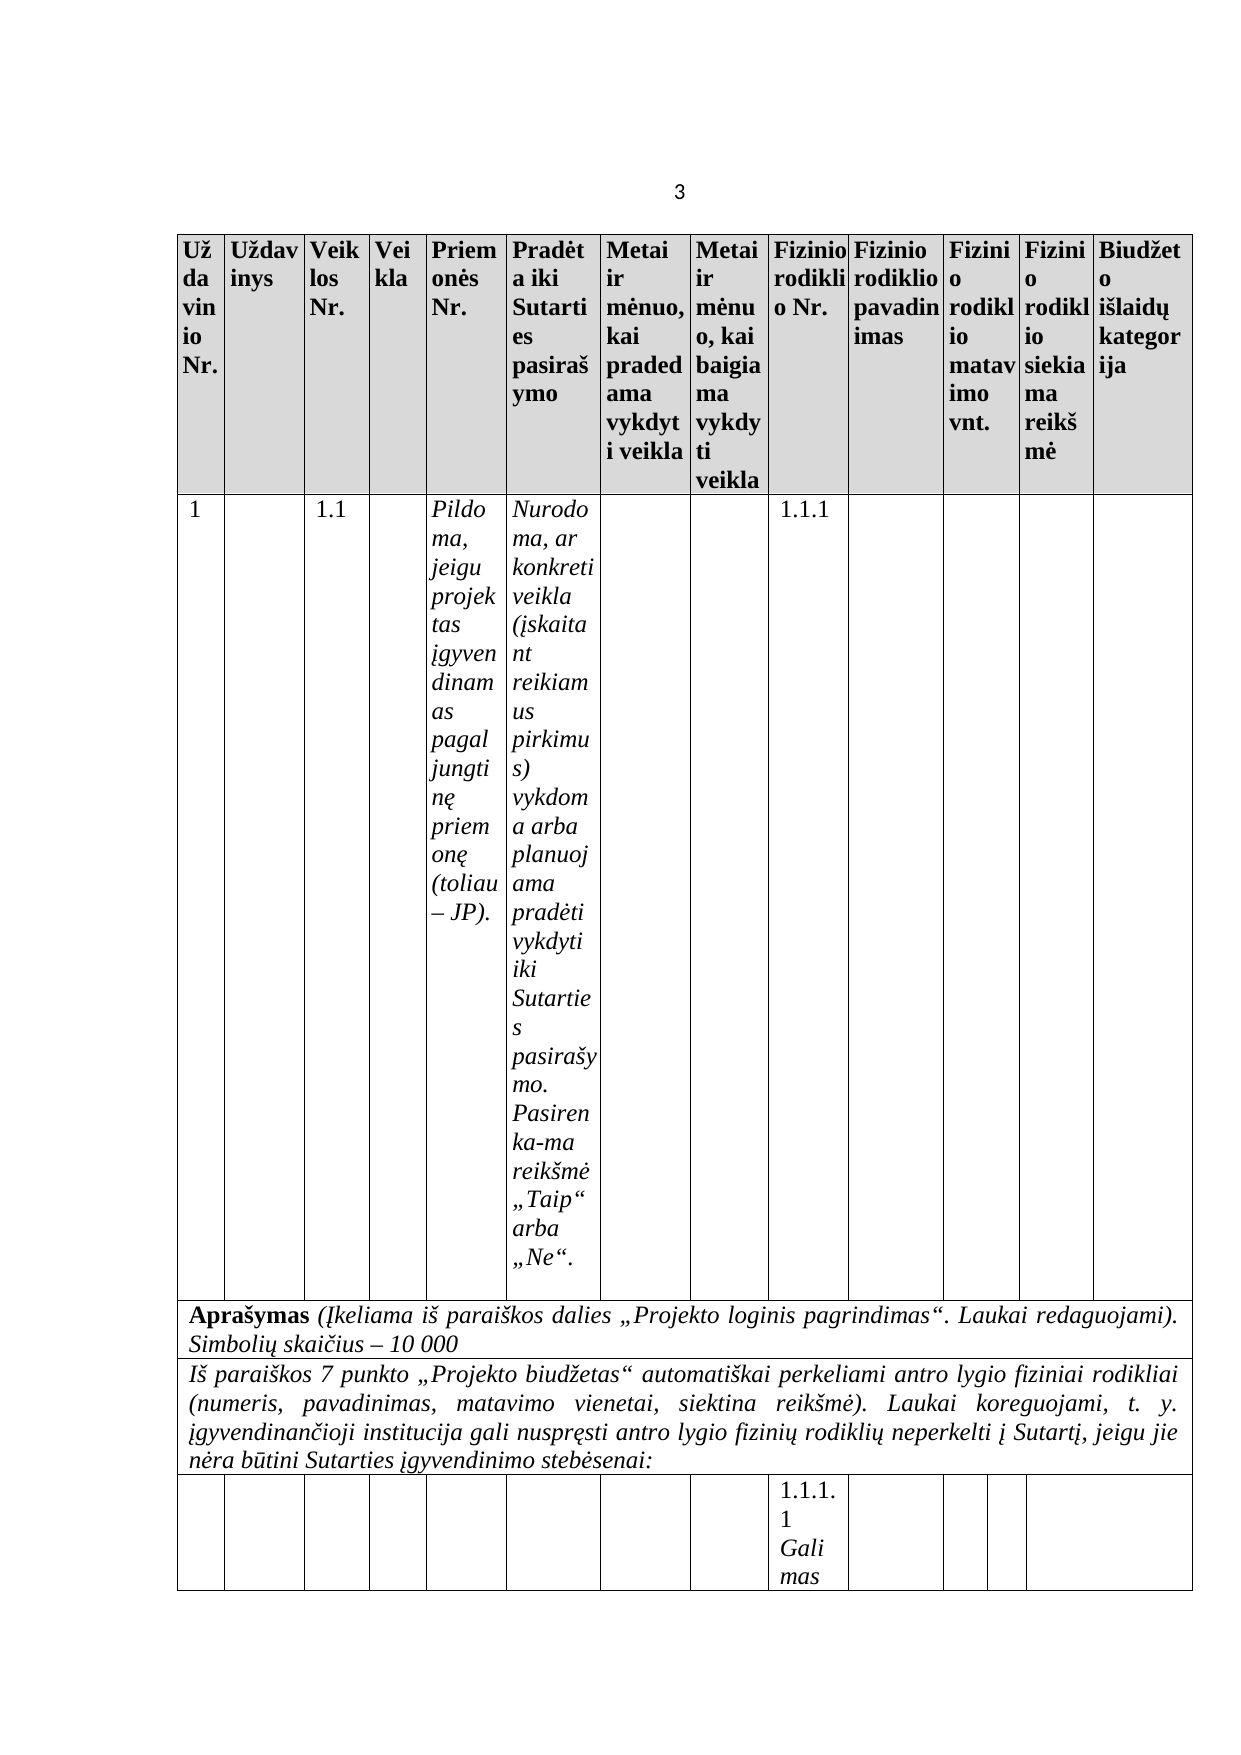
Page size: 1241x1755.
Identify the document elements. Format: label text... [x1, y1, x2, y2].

table_cell [1094, 495, 1192, 1299]
table_cell [305, 1475, 369, 1590]
table_cell [849, 1475, 943, 1590]
table_cell Fizinio rodiklio siekiama reikšmė [1020, 235, 1093, 493]
table_cell Biudžeto išlaidų kategorija [1094, 235, 1192, 493]
table_cell [601, 495, 690, 1299]
table_cell Iš paraiškos 7 punkto „Projekto biudžetas“ automatiškai perkeliami antro lygio fiziniai rodikliai (numeris, pavadinimas, matavimo vienetai, siektina reikšmė). Laukai koreguojami, t. y. įgyvendinančioji institucija gali nuspręsti antro lygio fizinių rodiklių neperkelti į Sutartį, jeigu jie nėra būtini Sutarties įgyvendinimo stebėsenai: [178, 1359, 1192, 1474]
table_cell Uždavinio Nr. [178, 235, 224, 493]
table_cell Uždavinys [225, 235, 304, 493]
table_cell 1.1.1 [769, 495, 848, 1299]
table_cell Veiklos Nr. [305, 235, 369, 493]
table_cell 1.1.1.1 Galimas [769, 1475, 848, 1590]
table_cell [507, 1475, 600, 1590]
table_cell [601, 1475, 690, 1590]
table_cell [944, 1475, 987, 1590]
table_cell [944, 495, 1019, 1299]
table_cell Priemonės Nr. [427, 235, 506, 493]
table_cell Nurodoma, ar konkreti veikla (įskaitant reikiamus pirkimus) vykdoma arba planuojama pradėti vykdyti iki Sutarties pasirašymo. Pasirenka-ma reikšmė „Taip“ arba „Ne“. [507, 495, 600, 1299]
table_cell [988, 1475, 1026, 1590]
table_cell Fizinio rodiklio matavimo vnt. [944, 235, 1019, 493]
table_cell Metai ir mėnuo, kai pradedama vykdyti veikla [601, 235, 690, 493]
table_cell Fizinio rodiklio Nr. [769, 235, 848, 493]
table_cell [370, 1475, 426, 1590]
table_cell Fizinio rodiklio pavadinimas [849, 235, 943, 493]
table_cell [849, 495, 943, 1299]
table_cell [1027, 1475, 1192, 1590]
table_cell [691, 495, 768, 1299]
table_cell Aprašymas (Įkeliama iš paraiškos dalies „Projekto loginis pagrindimas“. Laukai redaguojami). Simbolių skaičius – 10 000 [178, 1301, 1192, 1358]
table_cell [178, 1475, 224, 1590]
table_cell [427, 1475, 506, 1590]
table_cell [691, 1475, 768, 1590]
table_cell Pildoma, jeigu projektas įgyvendinamas pagal jungtinę priemonę (toliau – JP). [427, 495, 506, 1299]
table_cell [370, 495, 426, 1299]
table_cell 1.1 [305, 495, 369, 1299]
table_cell Veikla [370, 235, 426, 493]
table_cell [1020, 495, 1093, 1299]
table_cell [225, 1475, 304, 1590]
table_cell [225, 495, 304, 1299]
table_cell Metai ir mėnuo, kai baigiama vykdyti veikla [691, 235, 768, 493]
table_cell Pradėta iki Sutarties pasirašymo [507, 235, 600, 493]
table_cell 1 [178, 495, 224, 1299]
